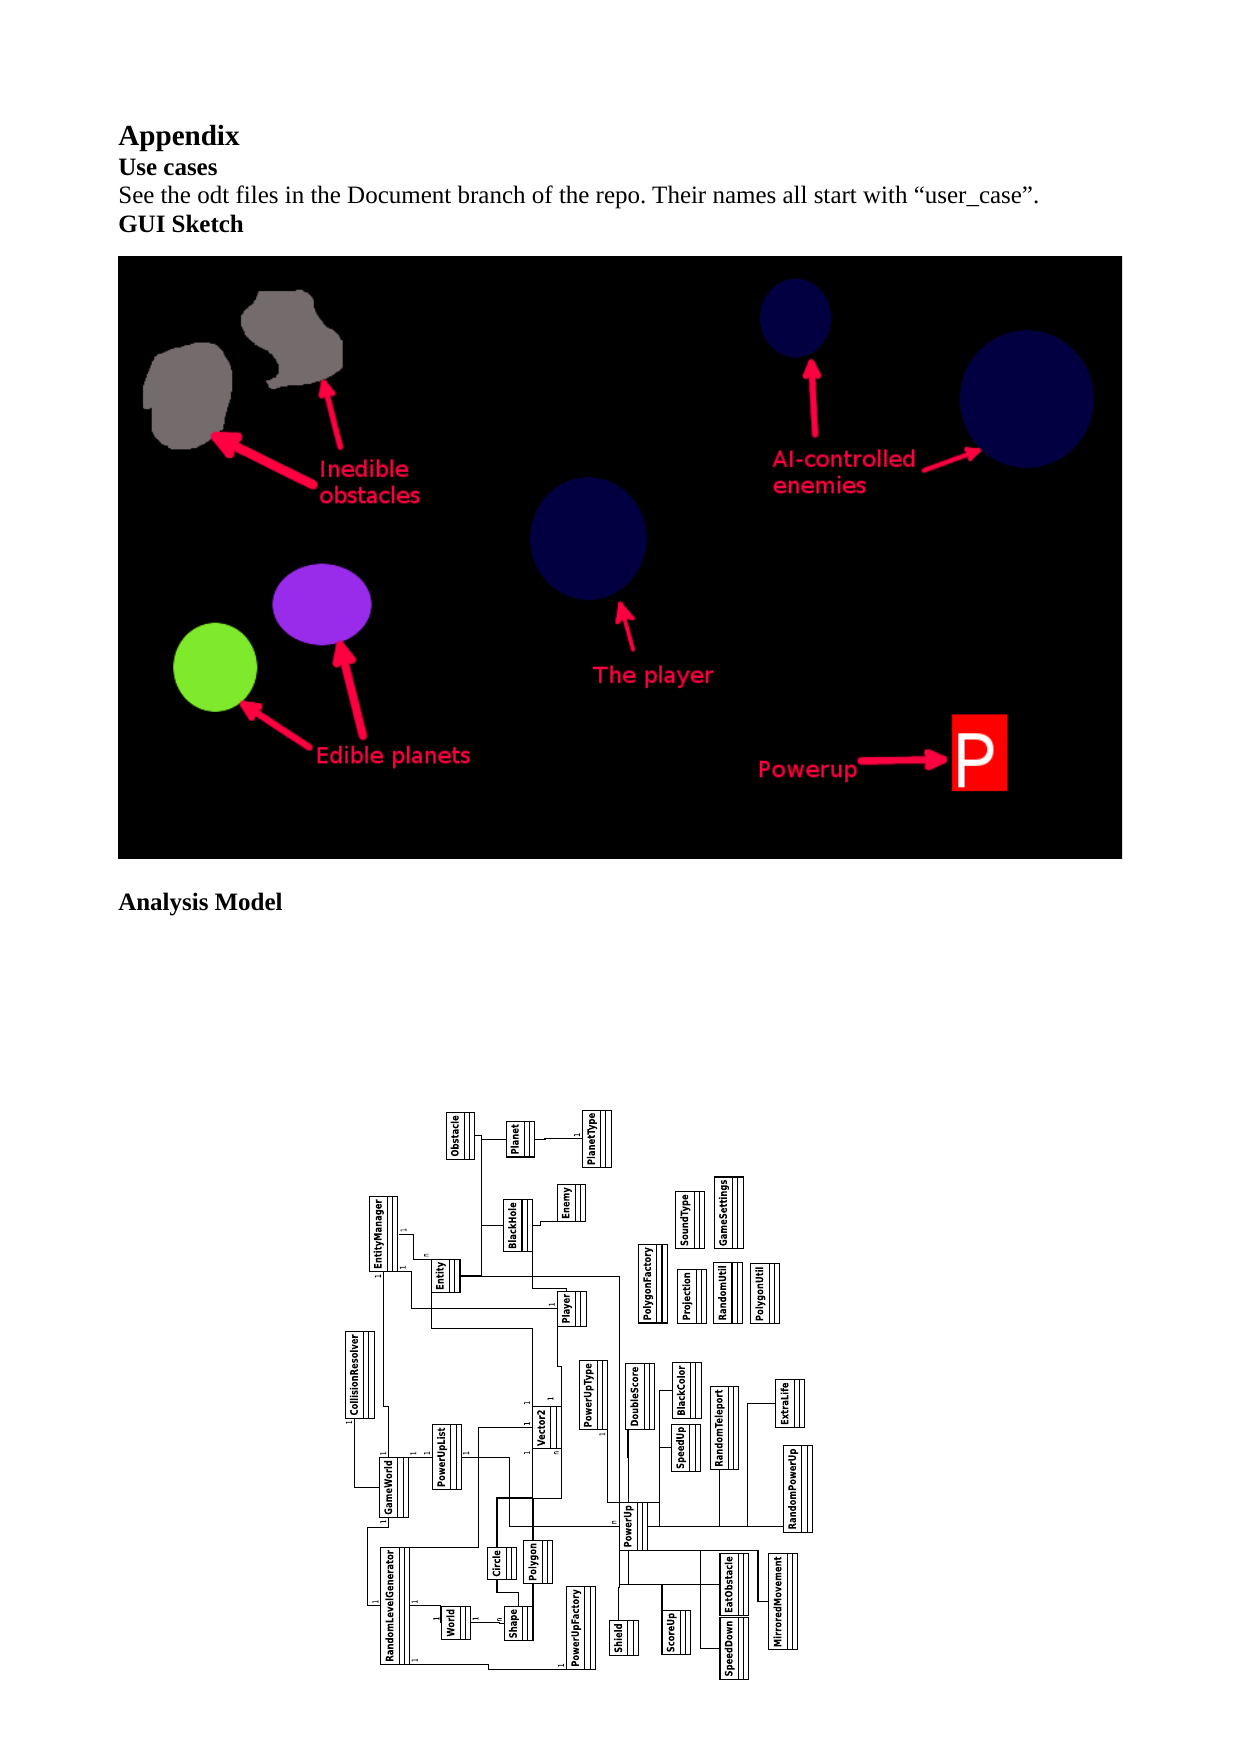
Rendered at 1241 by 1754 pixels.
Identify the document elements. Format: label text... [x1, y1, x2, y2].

text Analysis Model [118, 887, 1122, 916]
text See the odt files in the Document branch of the repo. Their names all start with “user_case”. [118, 180, 1122, 209]
text Appendix [118, 118, 1122, 152]
text Use cases [118, 152, 1122, 180]
picture [118, 256, 1123, 859]
text GUI Sketch [118, 209, 1122, 238]
